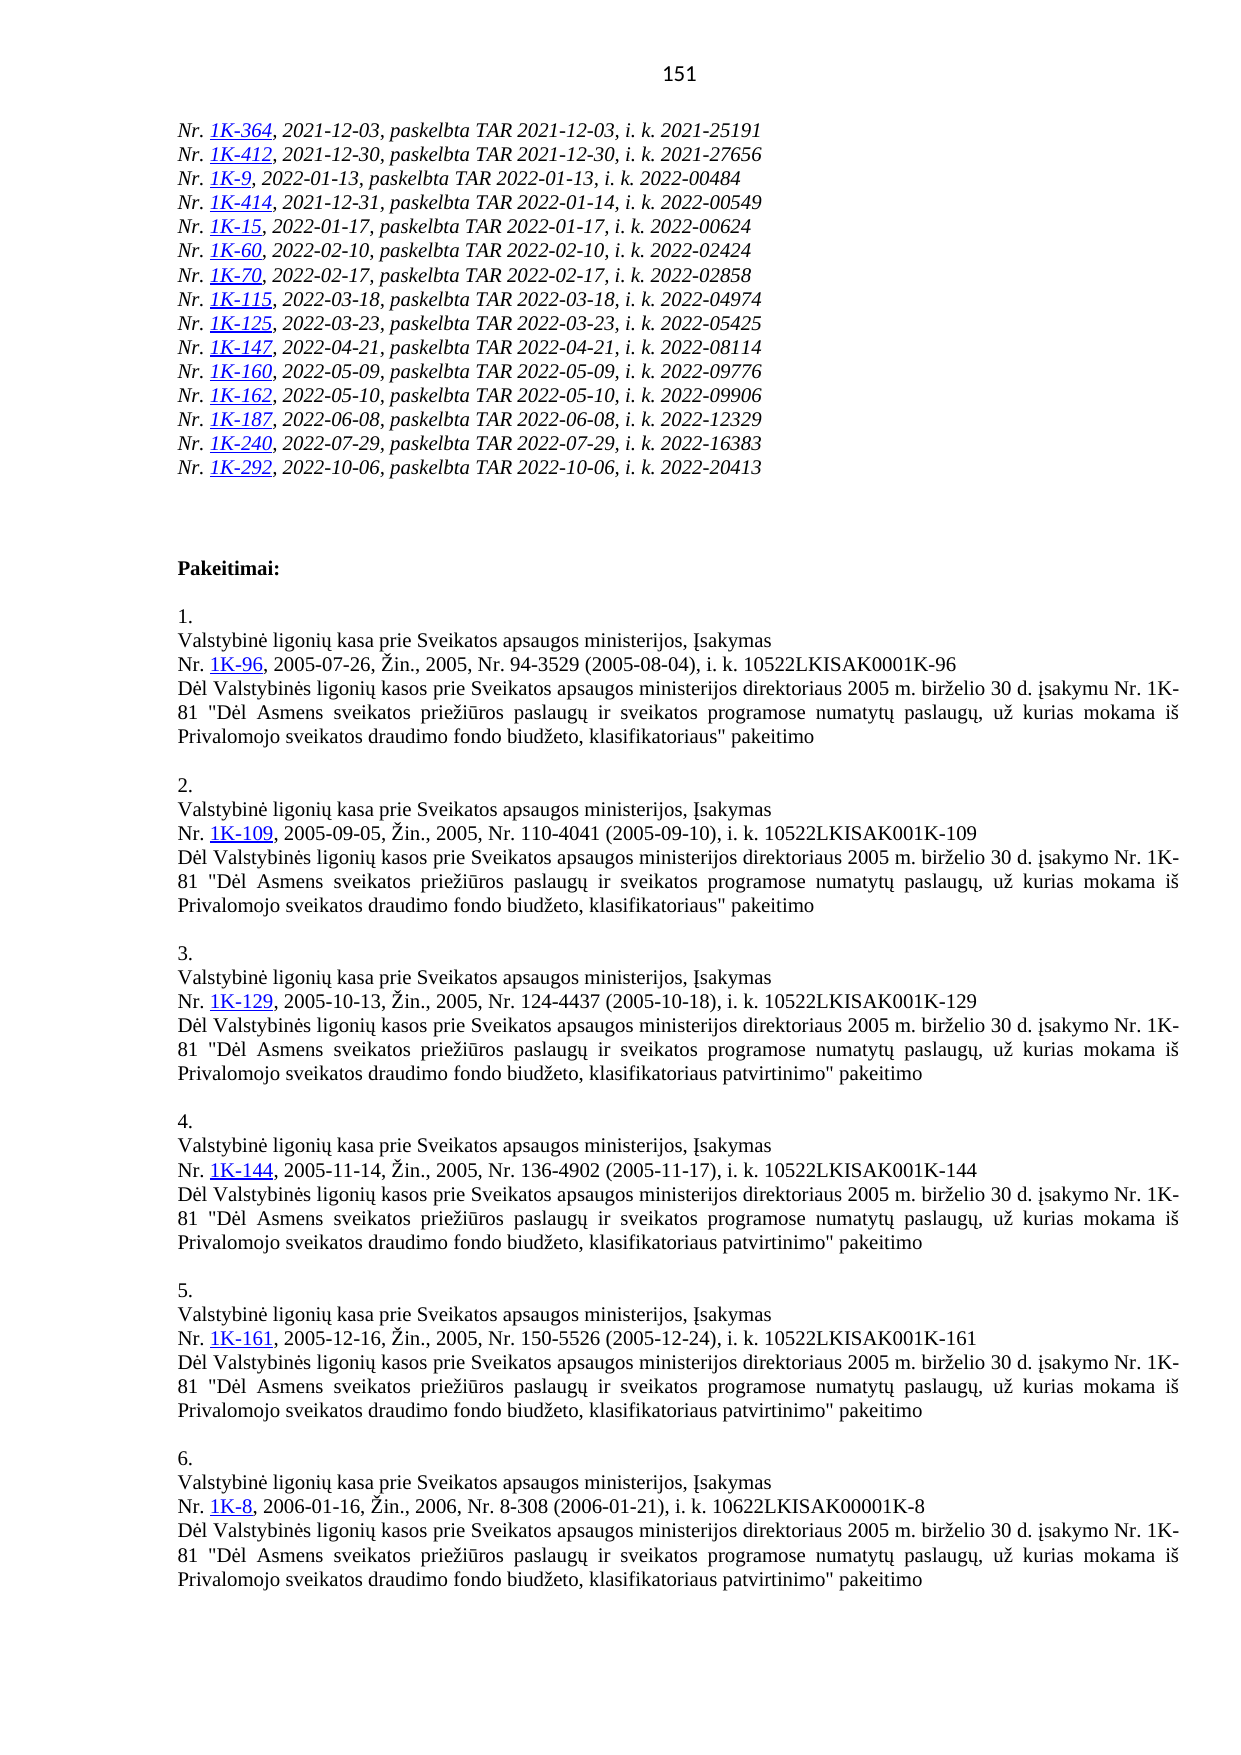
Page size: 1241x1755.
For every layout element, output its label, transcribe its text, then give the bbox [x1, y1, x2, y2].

text Nr. 1K-109, 2005-09-05, Žin., 2005, Nr. 110-4041 (2005-09-10), i. k. 10522LKISAK001K-109 [177, 821, 1181, 845]
text Nr. 1K-364, 2021-12-03, paskelbta TAR 2021-12-03, i. k. 2021-25191 [177, 118, 1181, 142]
text Nr. 1K-412, 2021-12-30, paskelbta TAR 2021-12-30, i. k. 2021-27656 [177, 142, 1181, 166]
text 6. [177, 1446, 1181, 1470]
text Nr. 1K-129, 2005-10-13, Žin., 2005, Nr. 124-4437 (2005-10-18), i. k. 10522LKISAK001K-129 [177, 989, 1181, 1013]
text Nr. 1K-162, 2022-05-10, paskelbta TAR 2022-05-10, i. k. 2022-09906 [177, 383, 1181, 407]
text 3. [177, 941, 1181, 965]
text Valstybinė ligonių kasa prie Sveikatos apsaugos ministerijos, Įsakymas [177, 797, 1181, 821]
text Dėl Valstybinės ligonių kasos prie Sveikatos apsaugos ministerijos direktoriaus 2005 m. birželio 30 d. įsakymu Nr. 1K-81 "Dėl Asmens sveikatos priežiūros paslaugų ir sveikatos programose numatytų paslaugų, už kurias mokama iš Privalomojo sveikatos draudimo fondo biudžeto, klasifikatoriaus" pakeitimo [177, 676, 1181, 748]
text 1. [177, 604, 1181, 628]
text Nr. 1K-144, 2005-11-14, Žin., 2005, Nr. 136-4902 (2005-11-17), i. k. 10522LKISAK001K-144 [177, 1157, 1181, 1182]
text Nr. 1K-8, 2006-01-16, Žin., 2006, Nr. 8-308 (2006-01-21), i. k. 10622LKISAK00001K-8 [177, 1494, 1181, 1518]
text 4. [177, 1109, 1181, 1133]
text Nr. 1K-115, 2022-03-18, paskelbta TAR 2022-03-18, i. k. 2022-04974 [177, 287, 1181, 311]
text Dėl Valstybinės ligonių kasos prie Sveikatos apsaugos ministerijos direktoriaus 2005 m. birželio 30 d. įsakymo Nr. 1K-81 "Dėl Asmens sveikatos priežiūros paslaugų ir sveikatos programose numatytų paslaugų, už kurias mokama iš Privalomojo sveikatos draudimo fondo biudžeto, klasifikatoriaus patvirtinimo" pakeitimo [177, 1013, 1181, 1085]
text Nr. 1K-60, 2022-02-10, paskelbta TAR 2022-02-10, i. k. 2022-02424 [177, 238, 1181, 262]
text Nr. 1K-161, 2005-12-16, Žin., 2005, Nr. 150-5526 (2005-12-24), i. k. 10522LKISAK001K-161 [177, 1326, 1181, 1350]
text 5. [177, 1278, 1181, 1302]
text Nr. 1K-125, 2022-03-23, paskelbta TAR 2022-03-23, i. k. 2022-05425 [177, 311, 1181, 335]
text Nr. 1K-147, 2022-04-21, paskelbta TAR 2022-04-21, i. k. 2022-08114 [177, 335, 1181, 359]
text Nr. 1K-70, 2022-02-17, paskelbta TAR 2022-02-17, i. k. 2022-02858 [177, 262, 1181, 287]
text Dėl Valstybinės ligonių kasos prie Sveikatos apsaugos ministerijos direktoriaus 2005 m. birželio 30 d. įsakymo Nr. 1K- 81 "Dėl Asmens sveikatos priežiūros paslaugų ir sveikatos programose numatytų paslaugų, už kurias mokama iš Privalomojo sveikatos draudimo fondo biudžeto, klasifikatoriaus patvirtinimo" pakeitimo [177, 1518, 1181, 1591]
text Dėl Valstybinės ligonių kasos prie Sveikatos apsaugos ministerijos direktoriaus 2005 m. birželio 30 d. įsakymo Nr. 1K-81 "Dėl Asmens sveikatos priežiūros paslaugų ir sveikatos programose numatytų paslaugų, už kurias mokama iš Privalomojo sveikatos draudimo fondo biudžeto, klasifikatoriaus" pakeitimo [177, 845, 1181, 917]
text Nr. 1K-187, 2022-06-08, paskelbta TAR 2022-06-08, i. k. 2022-12329 [177, 407, 1181, 431]
text Pakeitimai: [177, 556, 1181, 580]
text Dėl Valstybinės ligonių kasos prie Sveikatos apsaugos ministerijos direktoriaus 2005 m. birželio 30 d. įsakymo Nr. 1K-81 "Dėl Asmens sveikatos priežiūros paslaugų ir sveikatos programose numatytų paslaugų, už kurias mokama iš Privalomojo sveikatos draudimo fondo biudžeto, klasifikatoriaus patvirtinimo" pakeitimo [177, 1182, 1181, 1254]
text Dėl Valstybinės ligonių kasos prie Sveikatos apsaugos ministerijos direktoriaus 2005 m. birželio 30 d. įsakymo Nr. 1K-81 "Dėl Asmens sveikatos priežiūros paslaugų ir sveikatos programose numatytų paslaugų, už kurias mokama iš Privalomojo sveikatos draudimo fondo biudžeto, klasifikatoriaus patvirtinimo" pakeitimo [177, 1350, 1181, 1422]
text Nr. 1K-15, 2022-01-17, paskelbta TAR 2022-01-17, i. k. 2022-00624 [177, 214, 1181, 238]
text Valstybinė ligonių kasa prie Sveikatos apsaugos ministerijos, Įsakymas [177, 628, 1181, 652]
text Nr. 1K-96, 2005-07-26, Žin., 2005, Nr. 94-3529 (2005-08-04), i. k. 10522LKISAK0001K-96 [177, 652, 1181, 676]
text 2. [177, 772, 1181, 797]
text Nr. 1K-414, 2021-12-31, paskelbta TAR 2022-01-14, i. k. 2022-00549 [177, 190, 1181, 214]
text Nr. 1K-292, 2022-10-06, paskelbta TAR 2022-10-06, i. k. 2022-20413 [177, 455, 1181, 479]
text Nr. 1K-240, 2022-07-29, paskelbta TAR 2022-07-29, i. k. 2022-16383 [177, 431, 1181, 455]
text Valstybinė ligonių kasa prie Sveikatos apsaugos ministerijos, Įsakymas [177, 1302, 1181, 1326]
text Nr. 1K-160, 2022-05-09, paskelbta TAR 2022-05-09, i. k. 2022-09776 [177, 359, 1181, 383]
text Nr. 1K-9, 2022-01-13, paskelbta TAR 2022-01-13, i. k. 2022-00484 [177, 166, 1181, 190]
text Valstybinė ligonių kasa prie Sveikatos apsaugos ministerijos, Įsakymas [177, 965, 1181, 989]
text Valstybinė ligonių kasa prie Sveikatos apsaugos ministerijos, Įsakymas [177, 1470, 1181, 1494]
text Valstybinė ligonių kasa prie Sveikatos apsaugos ministerijos, Įsakymas [177, 1133, 1181, 1157]
